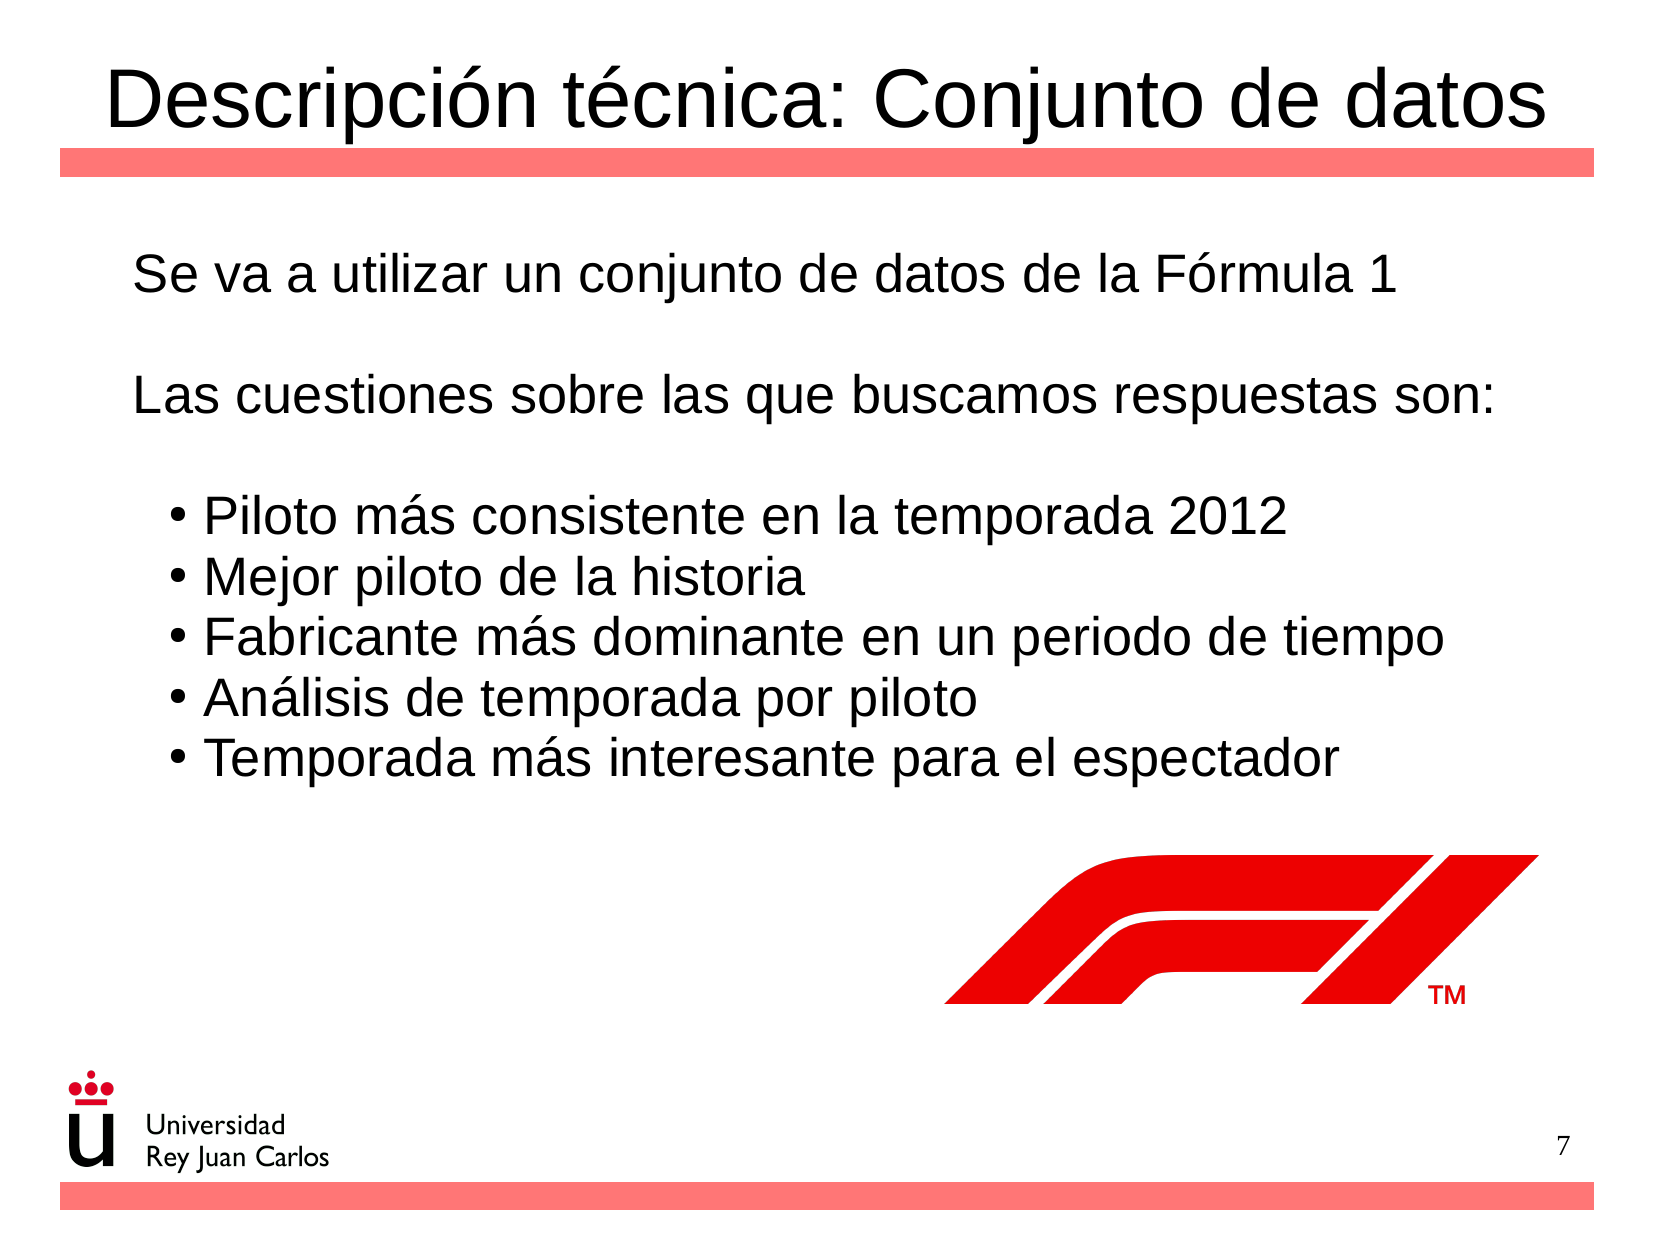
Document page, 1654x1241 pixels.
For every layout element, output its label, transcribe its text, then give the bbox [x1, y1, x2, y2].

picture [65, 1045, 331, 1181]
text_box Se va a utilizar un conjunto de datos de la Fórmula 1 Las cuestiones sobre las que buscamos respuestas son: Piloto más consistente en la temporada 2012 Mejor piloto de la historia Fabricante más dominante en un periodo de tiempo Análisis de temporada por piloto Temporada más interesante para el espectador [118, 236, 1536, 796]
picture [944, 855, 1539, 1004]
text_box [59, 147, 1595, 178]
title Descripción técnica: Conjunto de datos [82, 49, 1571, 147]
text_box [59, 1181, 1595, 1211]
